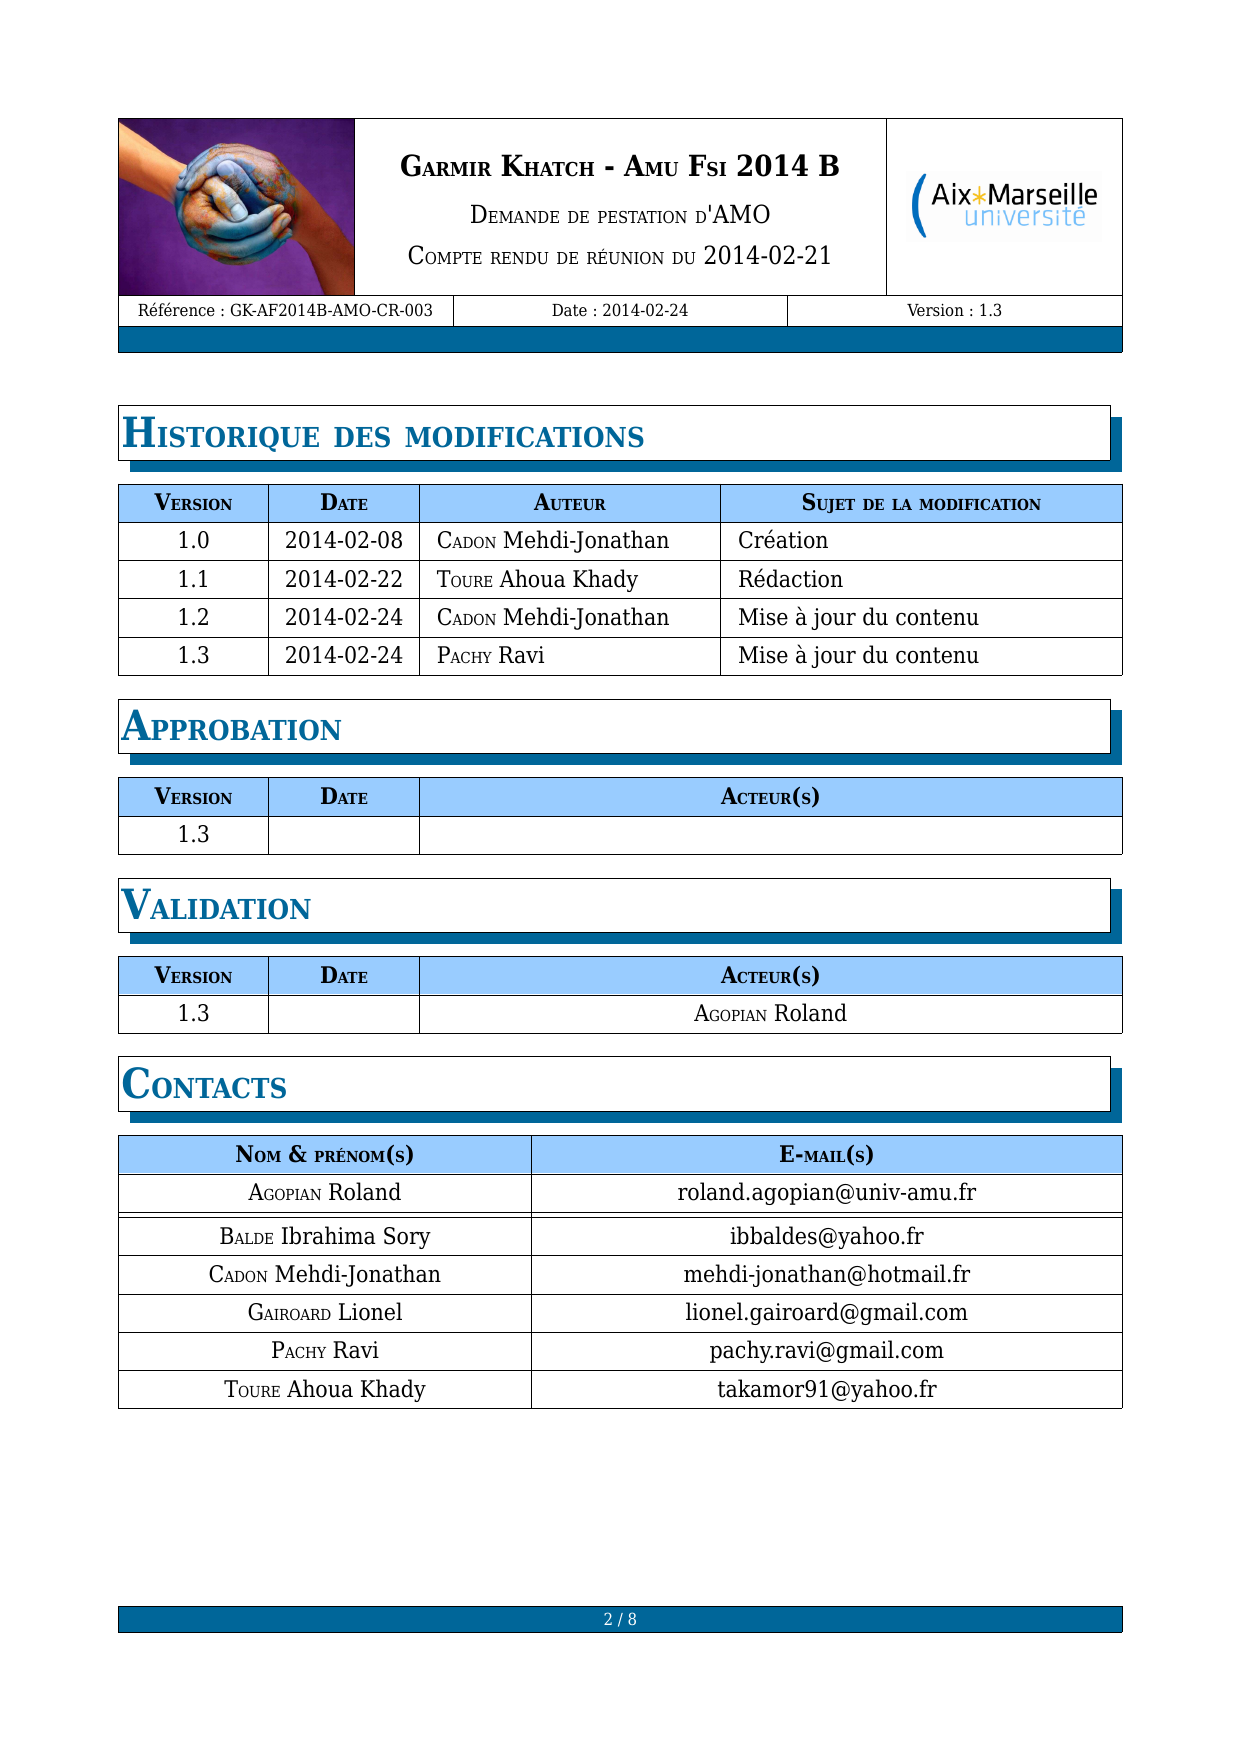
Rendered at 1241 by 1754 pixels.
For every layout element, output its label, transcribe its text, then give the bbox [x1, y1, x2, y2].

table_cell Toure Ahoua Khady [420, 561, 720, 598]
table_cell Mise à jour du contenu [721, 599, 1122, 637]
table_cell [420, 817, 1122, 854]
table_header E-mail(s) [532, 1136, 1122, 1173]
table_cell roland.agopian@univ-amu.fr [532, 1175, 1122, 1212]
table_cell Rédaction [721, 561, 1122, 598]
table_header Acteur(s) [420, 778, 1122, 816]
text Approbation [119, 700, 1110, 753]
table_cell 2014-02-24 [269, 638, 419, 675]
text Contacts [119, 1057, 1110, 1111]
table_header Sujet de la modification [721, 485, 1122, 522]
table_cell 1.1 [119, 561, 268, 598]
table_cell 1.3 [119, 638, 268, 675]
text Historique des modifications [119, 406, 1110, 460]
table_cell Cadon Mehdi-Jonathan [420, 523, 720, 560]
table_cell 1.2 [119, 599, 268, 637]
table_cell [532, 1213, 1122, 1217]
table_cell 2014-02-22 [269, 561, 419, 598]
table_cell Toure Ahoua Khady [119, 1371, 531, 1408]
table_header Version [119, 485, 268, 522]
picture [887, 126, 1122, 288]
table_cell 2014-02-24 [269, 599, 419, 637]
table_header Acteur(s) [420, 957, 1122, 994]
table_cell Mise à jour du contenu [721, 638, 1122, 675]
table_cell [119, 1213, 531, 1217]
table_cell [269, 817, 419, 854]
table_cell Cadon Mehdi-Jonathan [119, 1256, 531, 1293]
table_header Nom & prénom(s) [119, 1136, 531, 1173]
picture [119, 119, 354, 295]
table_cell Agopian Roland [420, 996, 1122, 1033]
table_cell Balde Ibrahima Sory [119, 1218, 531, 1255]
table_cell mehdi-jonathan@hotmail.fr [532, 1256, 1122, 1293]
text Validation [119, 879, 1110, 932]
table_header Version [119, 778, 268, 816]
table_cell [269, 996, 419, 1033]
table_cell Gairoard Lionel [119, 1295, 531, 1332]
table_cell Pachy Ravi [420, 638, 720, 675]
table_cell pachy.ravi@gmail.com [532, 1333, 1122, 1370]
table_cell 1.0 [119, 523, 268, 560]
table_cell Création [721, 523, 1122, 560]
table_header Date [269, 957, 419, 994]
table_cell Pachy Ravi [119, 1333, 531, 1370]
table_cell Agopian Roland [119, 1175, 531, 1212]
table_header Date [269, 778, 419, 816]
table_cell 1.3 [119, 996, 268, 1033]
table_header Auteur [420, 485, 720, 522]
table_cell ibbaldes@yahoo.fr [532, 1218, 1122, 1255]
table_cell takamor91@yahoo.fr [532, 1371, 1122, 1408]
table_cell Cadon Mehdi-Jonathan [420, 599, 720, 637]
table_cell lionel.gairoard@gmail.com [532, 1295, 1122, 1332]
table_cell 2014-02-08 [269, 523, 419, 560]
table_cell 1.3 [119, 817, 268, 854]
table_header Version [119, 957, 268, 994]
table_header Date [269, 485, 419, 522]
